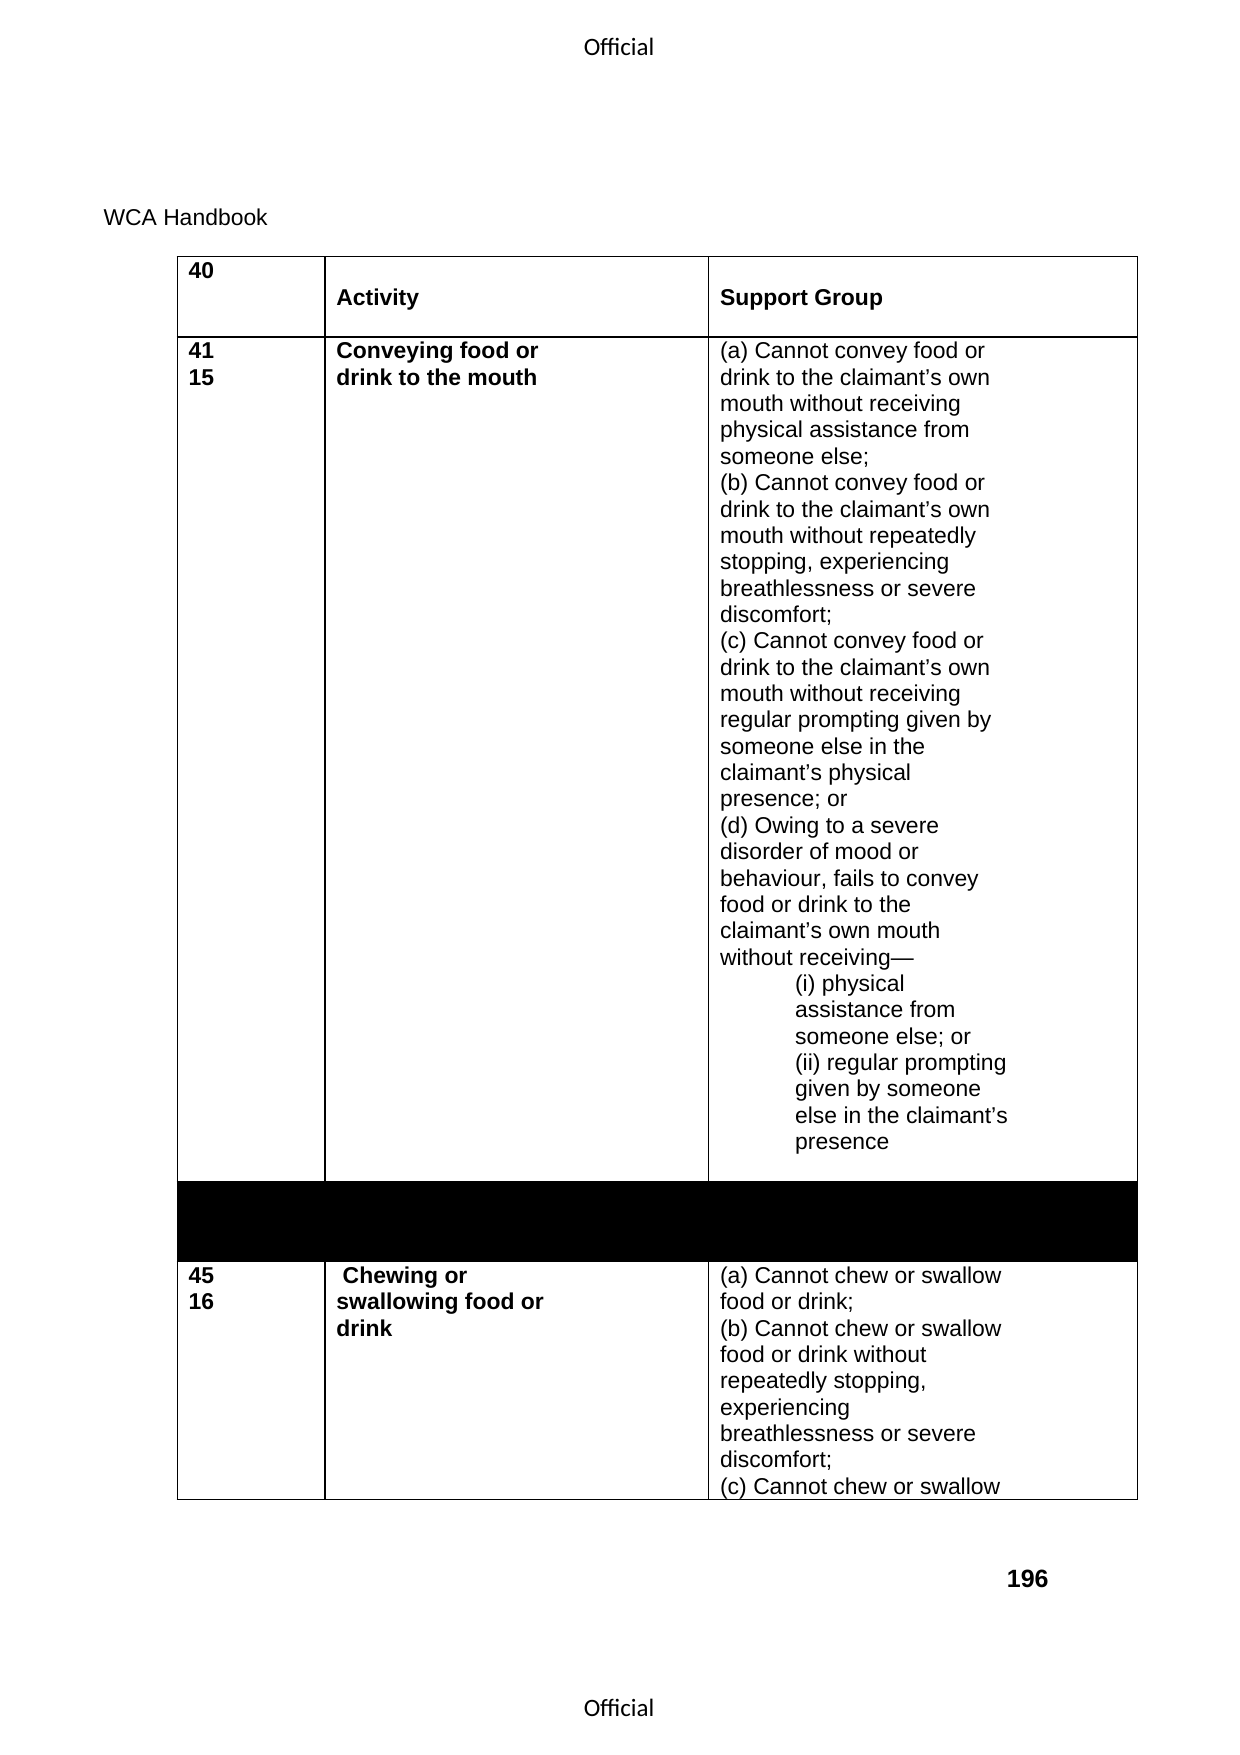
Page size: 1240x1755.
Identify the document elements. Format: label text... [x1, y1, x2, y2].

table_header Activity [326, 257, 708, 336]
table_cell 15 [178, 338, 324, 1181]
table_cell [709, 1182, 1137, 1261]
table_header [178, 257, 324, 336]
table_cell (a) Cannot chew or swallow food or drink; (b) Cannot chew or swallow food or drink without repeatedly stopping, experiencing breathlessness or severe discomfort; (c) Cannot chew or swallow [709, 1262, 1137, 1499]
table_cell (a) Cannot convey food or drink to the claimant’s own mouth without receiving physical assistance from someone else; (b) Cannot convey food or drink to the claimant’s own mouth without repeatedly stopping, experiencing breathlessness or severe discomfort; (c) Cannot convey food or drink to the claimant’s own mouth without receiving regular prompting given by someone else in the claimant’s physical presence; or (d) Owing to a severe disorder of mood or behaviour, fails to convey food or drink to the claimant’s own mouth without receiving— (i) physical assistance from someone else; or (ii) regular prompting given by someone else in the claimant’s presence [709, 338, 1137, 1181]
table_cell Chewing or swallowing food or drink [326, 1262, 708, 1499]
table_cell [326, 1182, 708, 1261]
table_cell 16 [178, 1262, 324, 1499]
table_header Support Group [709, 257, 1137, 336]
table_cell [178, 1182, 324, 1261]
table_cell Conveying food or drink to the mouth [326, 338, 708, 1181]
